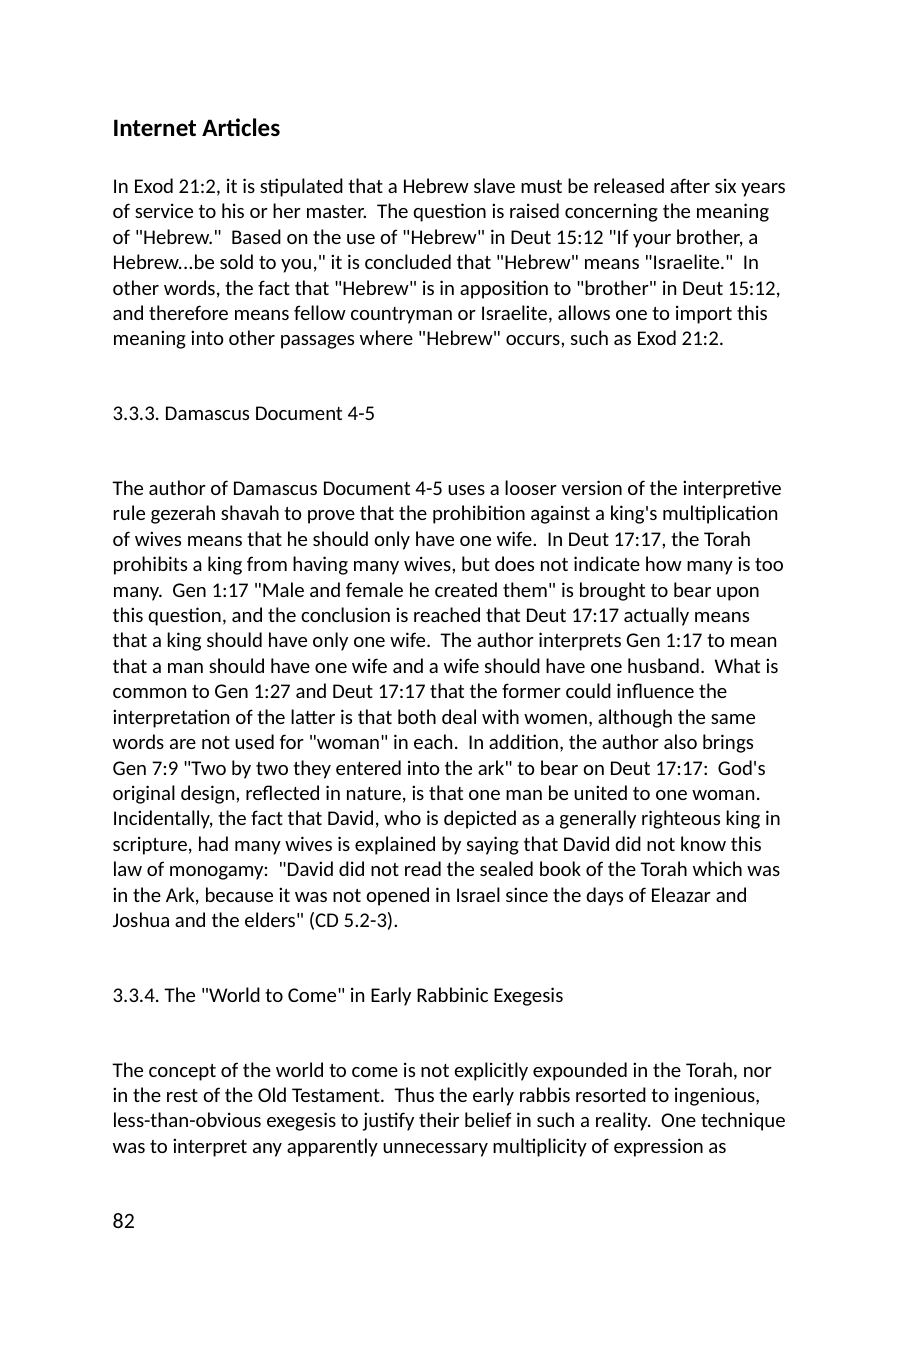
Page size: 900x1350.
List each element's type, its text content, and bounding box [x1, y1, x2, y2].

text 3.3.3. Damascus Document 4-5 [112, 400, 787, 426]
text In Exod 21:2, it is stipulated that a Hebrew slave must be released after six years of service to his or her master. The question is raised concerning the meaning of "Hebrew." Based on the use of "Hebrew" in Deut 15:12 "If your brother, a Hebrew...be sold to you," it is concluded that "Hebrew" means "Israelite." In other words, the fact that "Hebrew" is in apposition to "brother" in Deut 15:12, and therefore means fellow countryman or Israelite, allows one to import this meaning into other passages where "Hebrew" occurs, such as Exod 21:2. [112, 173, 787, 351]
text The author of Damascus Document 4-5 uses a looser version of the interpretive rule gezerah shavah to prove that the prohibition against a king's multiplication of wives means that he should only have one wife. In Deut 17:17, the Torah prohibits a king from having many wives, but does not indicate how many is too many. Gen 1:17 "Male and female he created them" is brought to bear upon this question, and the conclusion is reached that Deut 17:17 actually means that a king should have only one wife. The author interprets Gen 1:17 to mean that a man should have one wife and a wife should have one husband. What is common to Gen 1:27 and Deut 17:17 that the former could influence the interpretation of the latter is that both deal with women, although the same words are not used for "woman" in each. In addition, the author also brings Gen 7:9 "Two by two they entered into the ark" to bear on Deut 17:17: God's original design, reflected in nature, is that one man be united to one woman. Incidentally, the fact that David, who is depicted as a generally righteous king in scripture, had many wives is explained by saying that David did not know this law of monogamy: "David did not read the sealed book of the Torah which was in the Ark, because it was not opened in Israel since the days of Eleazar and Joshua and the elders" (CD 5.2-3). [112, 475, 787, 933]
text The concept of the world to come is not explicitly expounded in the Torah, nor in the rest of the Old Testament. Thus the early rabbis resorted to ingenious, less-than-obvious exegesis to justify their belief in such a reality. One technique was to interpret any apparently unnecessary multiplicity of expression as [112, 1057, 787, 1158]
text 3.3.4. The "World to Come" in Early Rabbinic Exegesis [112, 982, 787, 1007]
